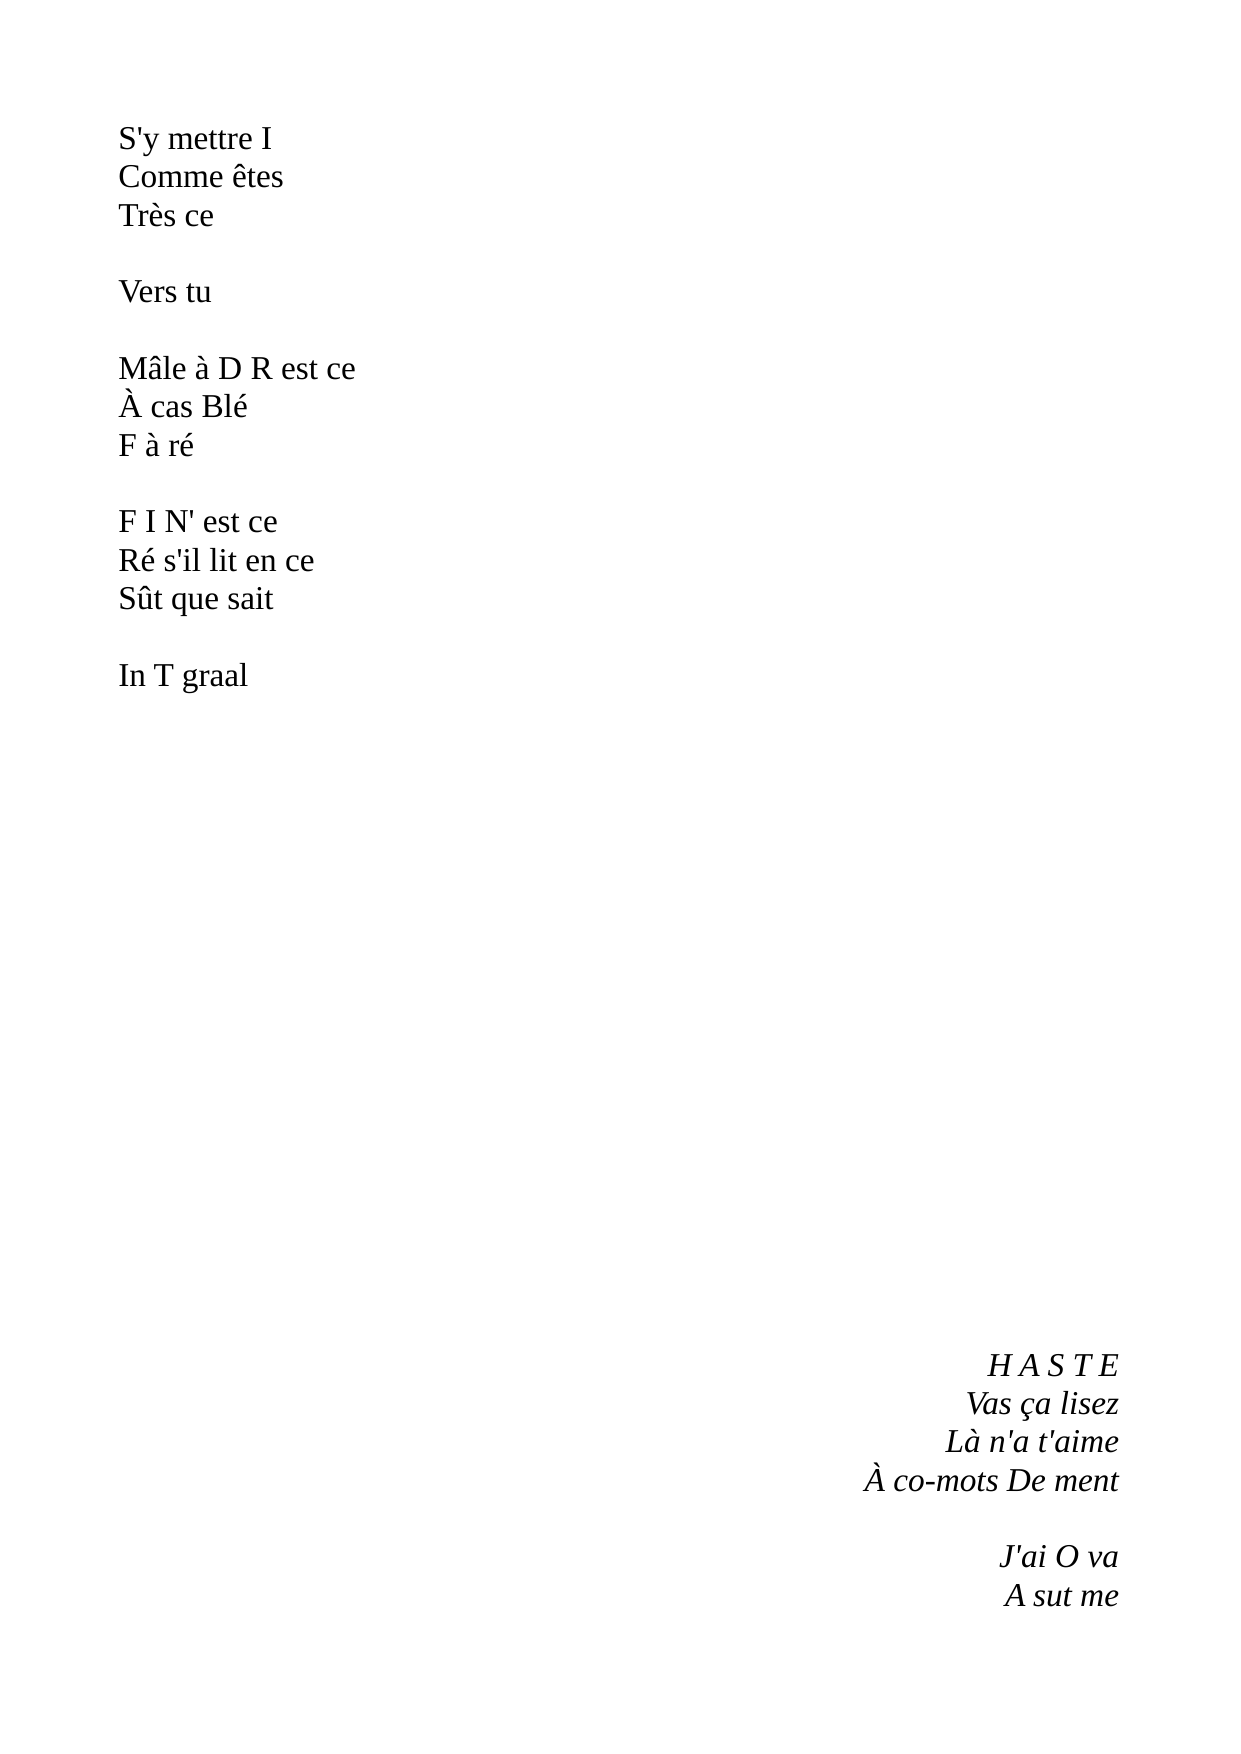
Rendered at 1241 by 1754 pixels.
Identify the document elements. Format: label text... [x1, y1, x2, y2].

text H A S T E [118, 1345, 1122, 1383]
text Mâle à D R est ce [118, 348, 1122, 386]
text F à ré [118, 425, 1122, 463]
text Vas ça lisez [118, 1383, 1122, 1421]
text In T graal [118, 655, 1122, 693]
text F I N' est ce [118, 501, 1122, 540]
text A sut me [118, 1575, 1122, 1613]
text J'ai O va [118, 1536, 1122, 1575]
text Ré s'il lit en ce [118, 540, 1122, 578]
text Sût que sait [118, 578, 1122, 616]
text À cas Blé [118, 386, 1122, 425]
text À co-mots De ment [118, 1460, 1122, 1498]
text S'y mettre I [118, 118, 1122, 156]
text Comme êtes [118, 156, 1122, 195]
text Là n'a t'aime [118, 1421, 1122, 1460]
text Vers tu [118, 271, 1122, 310]
text Très ce [118, 195, 1122, 233]
